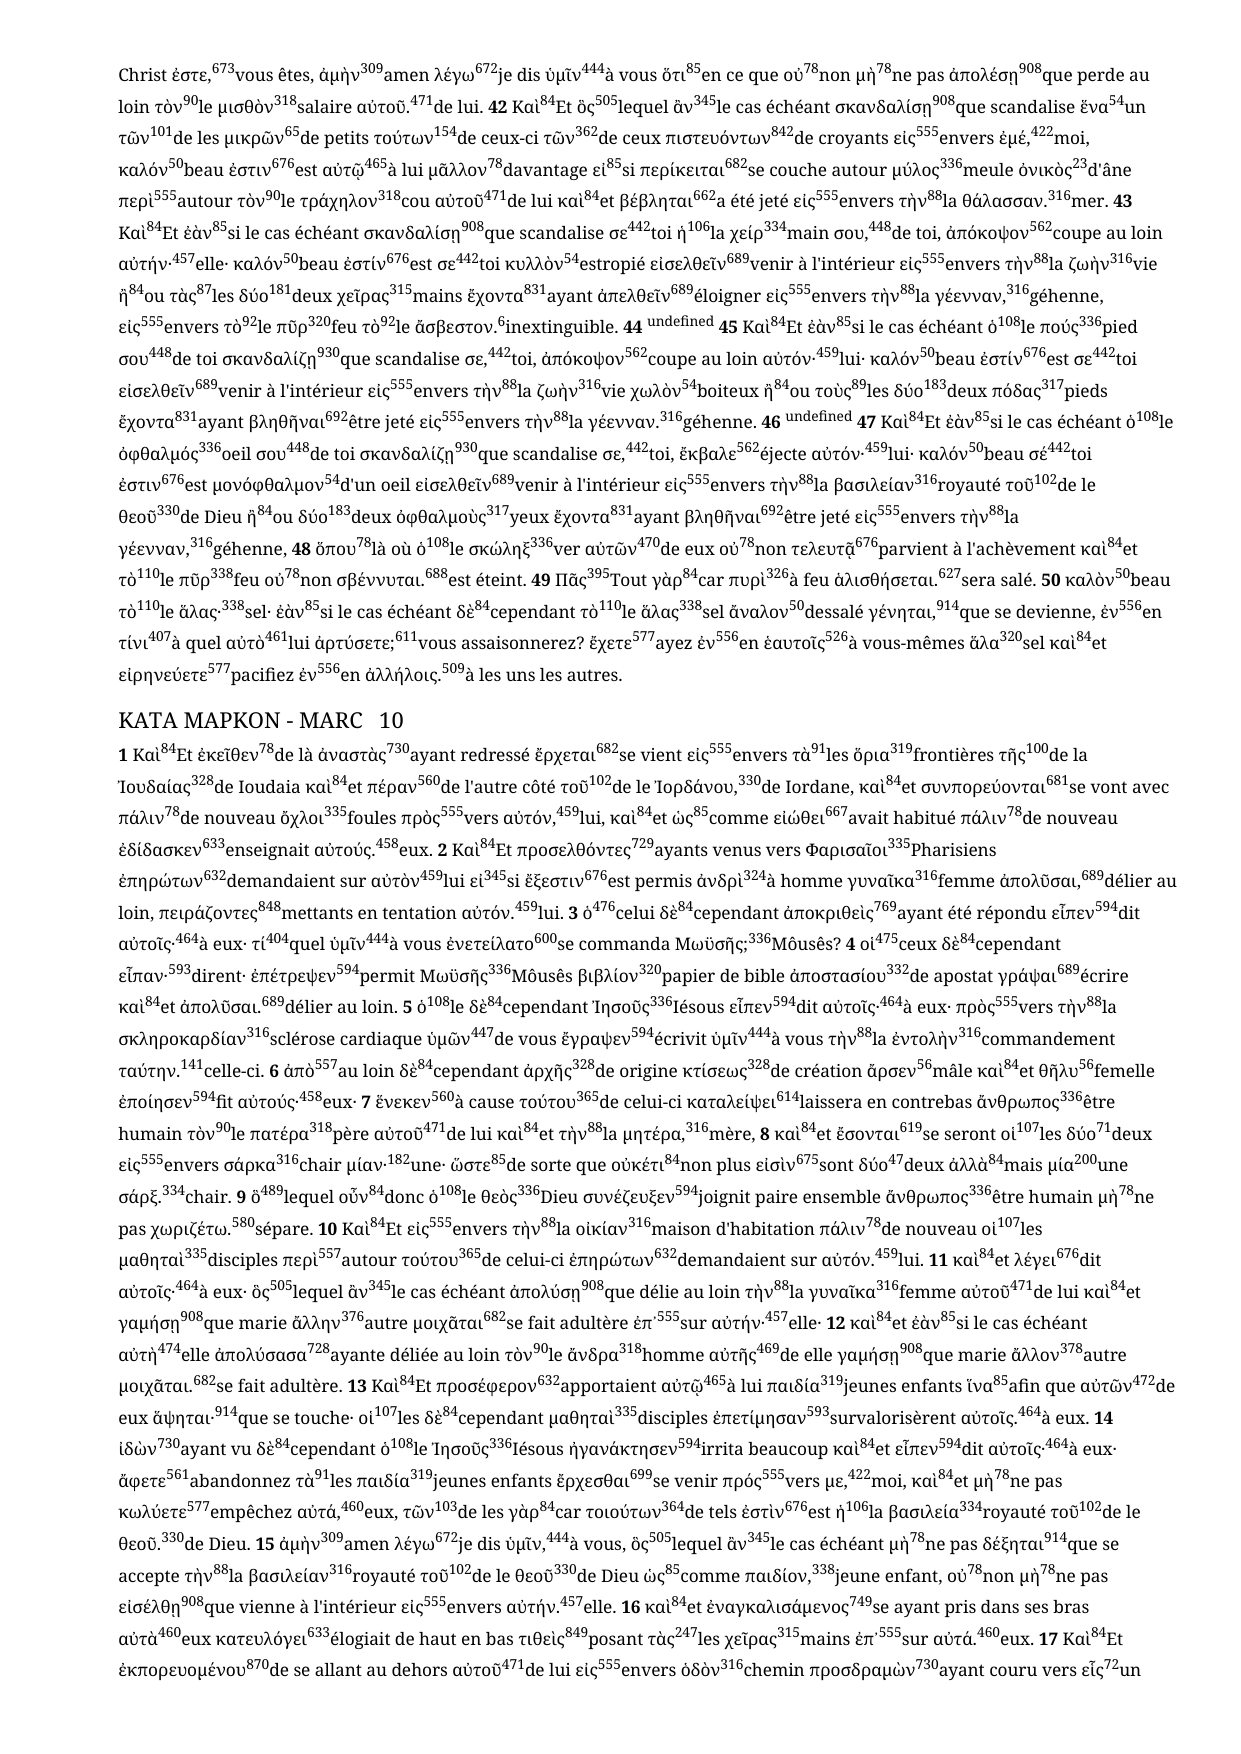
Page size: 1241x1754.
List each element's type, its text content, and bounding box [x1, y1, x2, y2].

text 1 Καὶ84Et ἐκεῖθεν78de là ἀναστὰς730ayant redressé ἔρχεται682se vient εἰς555envers τὰ91les ὅρια319frontières τῆς100de la Ἰουδαίας328de Ioudaia καὶ84et πέραν560de l'autre côté τοῦ102de le Ἰορδάνου,330de Iordane, καὶ84et συνπορεύονται681se vont avec πάλιν78de nouveau ὄχλοι335foules πρὸς555vers αὐτόν,459lui, καὶ84et ὡς85comme εἰώθει667avait habitué πάλιν78de nouveau ἐδίδασκεν633enseignait αὐτούς.458eux. 2 Καὶ84Et προσελθόντες729ayants venus vers Φαρισαῖοι335Pharisiens ἐπηρώτων632demandaient sur αὐτὸν459lui εἰ345si ἔξεστιν676est permis ἀνδρὶ324à homme γυναῖκα316femme ἀπολῦσαι,689délier au loin, πειράζοντες848mettants en tentation αὐτόν.459lui. 3 ὁ476celui δὲ84cependant ἀποκριθεὶς769ayant été répondu εἶπεν594dit αὐτοῖς·464à eux· τί404quel ὑμῖν444à vous ἐνετείλατο600se commanda Μωϋσῆς;336Môusês? 4 οἱ475ceux δὲ84cependant εἶπαν·593dirent· ἐπέτρεψεν594permit Μωϋσῆς336Môusês βιβλίον320papier de bible ἀποστασίου332de apostat γράψαι689écrire καὶ84et ἀπολῦσαι.689délier au loin. 5 ὁ108le δὲ84cependant Ἰησοῦς336Iésous εἶπεν594dit αὐτοῖς·464à eux· πρὸς555vers τὴν88la σκληροκαρδίαν316sclérose cardiaque ὑμῶν447de vous ἔγραψεν594écrivit ὑμῖν444à vous τὴν88la ἐντολὴν316commandement ταύτην.141celle-ci. 6 ἀπὸ557au loin δὲ84cependant ἀρχῆς328de origine κτίσεως328de création ἄρσεν56mâle καὶ84et θῆλυ56femelle ἐποίησεν594fit αὐτούς·458eux· 7 ἕνεκεν560à cause τούτου365de celui-ci καταλείψει614laissera en contrebas ἄνθρωπος336être humain τὸν90le πατέρα318père αὐτοῦ471de lui καὶ84et τὴν88la μητέρα,316mère, 8 καὶ84et ἔσονται619se seront οἱ107les δύο71deux εἰς555envers σάρκα316chair μίαν·182une· ὥστε85de sorte que οὐκέτι84non plus εἰσὶν675sont δύο47deux ἀλλὰ84mais μία200une σάρξ.334chair. 9 ὃ489lequel οὖν84donc ὁ108le θεὸς336Dieu συνέζευξεν594joignit paire ensemble ἄνθρωπος336être humain μὴ78ne pas χωριζέτω.580sépare. 10 Καὶ84Et εἰς555envers τὴν88la οἰκίαν316maison d'habitation πάλιν78de nouveau οἱ107les μαθηταὶ335disciples περὶ557autour τούτου365de celui-ci ἐπηρώτων632demandaient sur αὐτόν.459lui. 11 καὶ84et λέγει676dit αὐτοῖς·464à eux· ὃς505lequel ἂν345le cas échéant ἀπολύσῃ908que délie au loin τὴν88la γυναῖκα316femme αὐτοῦ471de lui καὶ84et γαμήσῃ908que marie ἄλλην376autre μοιχᾶται682se fait adultère ἐπ᾽555sur αὐτήν·457elle· 12 καὶ84et ἐὰν85si le cas échéant αὐτὴ474elle ἀπολύσασα728ayante déliée au loin τὸν90le ἄνδρα318homme αὐτῆς469de elle γαμήσῃ908que marie ἄλλον378autre μοιχᾶται.682se fait adultère. 13 Καὶ84Et προσέφερον632apportaient αὐτῷ465à lui παιδία319jeunes enfants ἵνα85afin que αὐτῶν472de eux ἅψηται·914que se touche· οἱ107les δὲ84cependant μαθηταὶ335disciples ἐπετίμησαν593survalorisèrent αὐτοῖς.464à eux. 14 ἰδὼν730ayant vu δὲ84cependant ὁ108le Ἰησοῦς336Iésous ἠγανάκτησεν594irrita beaucoup καὶ84et εἶπεν594dit αὐτοῖς·464à eux· ἄφετε561abandonnez τὰ91les παιδία319jeunes enfants ἔρχεσθαι699se venir πρός555vers με,422moi, καὶ84et μὴ78ne pas κωλύετε577empêchez αὐτά,460eux, τῶν103de les γὰρ84car τοιούτων364de tels ἐστὶν676est ἡ106la βασιλεία334royauté τοῦ102de le θεοῦ.330de Dieu. 15 ἀμὴν309amen λέγω672je dis ὑμῖν,444à vous, ὃς505lequel ἂν345le cas échéant μὴ78ne pas δέξηται914que se accepte τὴν88la βασιλείαν316royauté τοῦ102de le θεοῦ330de Dieu ὡς85comme παιδίον,338jeune enfant, οὐ78non μὴ78ne pas εἰσέλθῃ908que vienne à l'intérieur εἰς555envers αὐτήν.457elle. 16 καὶ84et ἐναγκαλισάμενος749se ayant pris dans ses bras αὐτὰ460eux κατευλόγει633élogiait de haut en bas τιθεὶς849posant τὰς247les χεῖρας315mains ἐπ᾽555sur αὐτά.460eux. 17 Καὶ84Et ἐκπορευομένου870de se allant au dehors αὐτοῦ471de lui εἰς555envers ὁδὸν316chemin προσδραμὼν730ayant couru vers εἷς72un καὶ84et γονυπετήσας730ayant agenouillé αὐτὸν459lui ἐπηρώτα633demandait sur αὐτόν·459lui· διδάσκαλε342enseignant ἀγαθέ,28bon, τί404quel ποιήσω904que je fasse ἵνα85afin que ζωὴν316vie αἰώνιον2éternelle κληρονομήσω;904que je hérite? 18 ὁ108le δὲ84cependant Ἰησοῦς336Iésous εἶπεν594dit αὐτῷ·465à lui· τί404quel με422moi λέγεις674tu dis ἀγαθόν;54bon? οὐδεὶς395aucun ἀγαθὸς48bon εἰ558si μὴ78ne pas εἷς202un ὁ108le θεός.336Dieu. 19 τὰς87les ἐντολὰς315commandements οἶδας·648tu as su· μὴ78ne pas φονεύσῃς,906que tu meurtrisses, μὴ78ne pas μοιχεύσῃς,906que tu adultères, μὴ78ne pas κλέψῃς,906que tu voles, μὴ78ne pas ψευδομαρτυρήσῃς,906que tu témoignes faussement, μὴ78ne pas ἀποστερήσῃς,906que tu spolies, τίμα578valorise τὸν90le πατέρα318père σου448de toi καὶ84et τὴν88la μητέρα.316mère. 20 ὁ476celui δὲ84cependant ἔφη633déclarait αὐτῷ·465à lui· διδάσκαλε,342enseignant, ταῦτα352ceux-ci πάντα275tous ἐφυλαξάμην596je me gardiennai ἐκ557hors νεότητός328de jeunesse μου.429de moi. 21 Ὁ108Le δὲ84cependant Ἰησοῦς336Iésous ἐμβλέψας730ayant entré regard αὐτῷ465à lui ἠγάπησεν594aima αὐτὸν459lui καὶ84et εἶπεν594dit αὐτῷ·465à lui· ἕν74un σε442toi ὑστερεῖ·676manque· ὕπαγε,578dirige en arrière, ὅσα488autant lesquels ἔχεις674tu as πώλησον562troque καὶ84et δὸς562donne τοῖς95à les πτωχοῖς,59à pauvres, καὶ84et ἕξεις612tu auras θησαυρὸν318trésor ἐν556en οὐρανῷ,324à ciel, καὶ84et δεῦρο78viens ici ἀκολούθει578suis μοι.425à moi. 22 ὁ476celui δὲ84cependant στυγνάσας730ayant assombri ἐπὶ556sur τῷ96à le λόγῳ324à discours ἀπῆλθεν594éloigna λυπούμενος·900étant attristé· ἦν633était γὰρ84car ἔχων849ayant κτήματα319acquisitions πολλά.275nombreux. 23 Καὶ84Et περιβλεψάμενος749se ayant regardé autour ὁ108le Ἰησοῦς336Iésous λέγει676dit τοῖς95à les μαθηταῖς323à disciples αὐτοῦ·471de lui· πῶς78comment? δυσκόλως78difficilement οἱ368ceux τὰ91les χρήματα319choses de besoins ἔχοντες848ayants εἰς555envers τὴν88la βασιλείαν316royauté τοῦ102de le θεοῦ330de Dieu εἰσελεύσονται.619se viendront à l'intérieur. 24 Οἱ107Les δὲ84cependant μαθηταὶ335disciples ἐθαμβοῦντο643étaient effaré ἐπὶ556sur τοῖς95à les λόγοις323à discours αὐτοῦ.471de lui. ὁ108le δὲ84cependant Ἰησοῦς336Iésous πάλιν78de nouveau ἀποκριθεὶς769ayant été répondu λέγει676dit αὐτοῖς·464à eux· τέκνα,343enfants, πῶς78comment? δύσκολόν74difficile ἐστιν676est εἰς555envers τὴν88la βασιλείαν316royauté τοῦ102de le θεοῦ330de Dieu εἰσελθεῖν·689venir à l'intérieur· 25 εὐκοπώτερόν50plus facile ἐστιν676est κάμηλον318chameau διὰ557par τρυμαλιᾶς328de trou ῥαφίδος328de aiguille διελθεῖν689passer à travers ἢ84ou πλούσιον54riche εἰς555envers τὴν88la βασιλείαν316royauté τοῦ102de le θεοῦ330de Dieu εἰσελθεῖν.689venir à l'intérieur. 26 οἱ475ceux δὲ84cependant περισσῶς78surabondamment ἐξεπλήσσοντο643étaient heurté à l'excès λέγοντες848disants πρὸς555vers αὐτόν·459lui· καὶ84et τίς415quel δύναται682se peut σωθῆναι;692être sauvé? 27 ἐμβλέψας730ayant entré regard αὐτοῖς464à eux ὁ108le Ἰησοῦς336Iésous λέγει·676dit· παρὰ556à côté ἀνθρώποις323à êtres humains ἀδύνατον,50impuissant, ἀλλ᾽84mais οὐ78non παρὰ556à côté θεῷ·324à Dieu· πάντα396tous γὰρ84car δυνατὰ49puissants παρὰ556à côté τῷ96à le θεῷ.324à Dieu. 28 Ἤρξατο600Se commença λέγειν698dire ὁ108le Πέτρος336Pierre αὐτῷ·465à lui· ἰδοὺ311voici ἡμεῖς435nous ἀφήκαμεν589nous abandonnâmes πάντα379tous καὶ84et ἠκολουθήκαμέν645nous avons suivi σοι.445à toi. 29 ἔφη633déclarait ὁ108le Ἰησοῦς·336Iésous· ἀμὴν309amen λέγω672je dis ὑμῖν,444à vous, οὐδείς395aucun ἐστιν676est ὃς505lequel ἀφῆκεν594abandonna οἰκίαν316maison d'habitation ἢ84ou ἀδελφοὺς317frères ἢ84ou ἀδελφὰς315soeurs ἢ84ou μητέρα316mère ἢ84ou πατέρα318père ἢ84ou τέκνα319enfants ἢ84ou ἀγροὺς317champs ἕνεκεν560à cause ἐμοῦ429de moi καὶ84et ἕνεκεν560à cause τοῦ104de le εὐαγγελίου,332de évangile, 30 ἐὰν85si le cas échéant μὴ78ne pas λάβῃ908que prenne ἑκατονταπλασίονα80centuple νῦν78maintenant ἐν556en τῷ96à le καιρῷ324à moment τούτῳ149à celui-ci οἰκίας315maisons d'habitations καὶ84et ἀδελφοὺς317frères καὶ84et ἀδελφὰς315soeurs καὶ84et μητέρας315mères καὶ84et τέκνα319enfants καὶ84et ἀγροὺς317champs μετὰ557avec διωγμῶν,329de poursuites, καὶ84et ἐν556en τῷ96à le αἰῶνι324à ère τῷ493à celui ἐρχομένῳ864à se venant ζωὴν316vie αἰώνιον.2éternelle. 31 πολλοὶ394nombreux δὲ84cependant ἔσονται619se seront πρῶτοι71premiers ἔσχατοι47derniers καὶ84et ἔσχατοι71derniers πρῶτοι.47premiers. 32 Ἦσαν632Étaient δὲ84cependant ἐν556en τῇ94à la ὁδῷ322à chemin ἀναβαίνοντες848montants εἰς555envers Ἱεροσόλυμα,319Ierosoluma, καὶ84et ἦν633était προάγων849menant devant αὐτοὺς458eux ὁ108le Ἰησοῦς,336Iésous, καὶ84et ἐθαμβοῦντο,643étaient effaré, οἱ475ceux δὲ84cependant ἀκολουθοῦντες848suivants ἐφοβοῦντο.638se effrayaient. καὶ84et παραλαβὼν730ayant pris à côté πάλιν78de nouveau τοὺς89les δώδεκα53douze ἤρξατο600se commença αὐτοῖς464à eux λέγειν698dire τὰ352ces μέλλοντα832imminants αὐτῷ465à lui συμβαίνειν698arriver avec 33 ὅτι85en ce que ἰδοὺ311voici ἀναβαίνομεν671nous montons εἰς555envers Ἱεροσόλυμα,319Ierosoluma, καὶ84et ὁ108le υἱὸς336fils τοῦ102de le ἀνθρώπου330de être humain παραδοθήσεται627sera livré τοῖς95à les ἀρχιερεῦσιν323à chefs sacrificateurs καὶ84et τοῖς95à les γραμματεῦσιν,323à scribes, καὶ84et κατακρινοῦσιν613condamneront αὐτὸν459lui θανάτῳ324à trépas καὶ84et παραδώσουσιν613livreront αὐτὸν459lui τοῖς97à les ἔθνεσιν325à ethnies 34 καὶ84et ἐμπαίξουσιν613enjoueront αὐτῷ465à lui καὶ84et ἐμπτύσουσιν613cracheront envers αὐτῷ465à lui καὶ84et μαστιγώσουσιν613fouetteront αὐτὸν459lui καὶ84et ἀποκτενοῦσιν,613tueront catégoriquement, καὶ84et μετὰ555après τρεῖς181trois ἡμέρας315journées ἀναστήσεται.620se redressera. 35 Καὶ84Et προσπορεύονται681se vont vers αὐτῷ465à lui Ἰάκωβος336Iakobos καὶ84et Ἰωάννης336Ioannes οἱ107les υἱοὶ335fils Ζεβεδαίου330de Zébédaï λέγοντες848disants αὐτῷ·465à lui· διδάσκαλε,342enseignant, θέλομεν671nous voulons ἵνα85afin que ὃ489lequel ἐὰν345si le cas échéant αἰτήσωμέν903que nous demandions σε442toi ποιήσῃς906que tu fasses ἡμῖν.424à nous. 36 ὁ476celui δὲ84cependant εἶπεν594dit αὐτοῖς·464à eux· τί404quel θέλετέ673vous voulez με422moi ποιήσω904que je fasse ὑμῖν;444à vous? 37 οἱ475ceux δὲ84cependant εἶπαν593dirent αὐτῷ·465à lui· δὸς562donne ἡμῖν424à nous ἵνα85afin que εἷς72un σου448de toi ἐκ557hors δεξιῶν67de droits καὶ84et εἷς72un ἐξ557hors εὐωνύμων67de gauches σου448de toi καθίσωμεν903que nous asseyions ἐν556en τῇ94à la δόξῃ322à gloire σου.448de toi. 38 ὁ108le δὲ84cependant Ἰησοῦς336Iésous εἶπεν594dit αὐτοῖς·464à eux· οὐκ78non οἴδατε647vous avez su τί404quel αἰτεῖσθε.679vous vous demandez. δύνασθε679vous vous pouvez πιεῖν689boire τὸ92le ποτήριον320récipient à boire ὃ489lequel ἐγὼ436moi πίνω672je bois ἢ84ou τὸ92le βάπτισμα320baptême ὃ489lequel ἐγὼ436moi βαπτίζομαι684je suis baptisé βαπτισθῆναι;692être baptisé? 39 οἱ475ceux δὲ84cependant εἶπαν593dirent αὐτῷ·465à lui· δυνάμεθα.677nous nous pouvons. ὁ108le δὲ84cependant Ἰησοῦς336Iésous εἶπεν594dit αὐτοῖς·464à eux· τὸ92le ποτήριον320récipient à boire ὃ489lequel ἐγὼ436moi πίνω672je bois πίεσθε617vous vous boirez καὶ84et τὸ92le βάπτισμα320baptême ὃ489lequel ἐγὼ436moi βαπτίζομαι684je suis baptisé βαπτισθήσεσθε,624vous serez baptisé, 40 τὸ353ce δὲ84cependant καθίσαι689asseoir ἐκ557hors δεξιῶν67de droits μου429de moi ἢ84ou ἐξ557hors εὐωνύμων67de gauches οὐκ78non ἔστιν676est ἐμὸν434mien δοῦναι,689donner, ἀλλ᾽84mais οἷς492à lesquels ἡτοίμασται.662a été préparé. 41 Καὶ84Et ἀκούσαντες729ayants écoutés οἱ107les δέκα71dix ἤρξαντο599se commencèrent ἀγανακτεῖν698irriter beaucoup περὶ557autour Ἰακώβου330de Iakobos καὶ84et Ἰωάννου.330de Ioannes. 42 καὶ84et προσκαλεσάμενος749se ayant appelé auprès αὐτοὺς458eux ὁ108le Ἰησοῦς336Iésous λέγει676dit αὐτοῖς·464à eux· οἴδατε647vous avez su ὅτι85en ce que οἱ368ceux δοκοῦντες848estimants ἄρχειν698commencer τῶν103de les ἐθνῶν331de ethnies κατακυριεύουσιν675maîtrisent de haut en bas αὐτῶν472de eux καὶ84et οἱ107les μεγάλοι71grands αὐτῶν470de eux κατεξουσιάζουσιν675dominent de haut en bas αὐτῶν.472de eux. 43 οὐχ84non οὕτως78ainsi δέ84cependant ἐστιν676est ἐν556en ὑμῖν,444à vous, ἀλλ᾽84mais ὃς505lequel ἂν345le cas échéant θέλῃ930que veuille μέγας48grand γενέσθαι691se devenir ἐν556en ὑμῖν444à vous ἔσται620se sera ὑμῶν447de vous διάκονος,336serviteur, 44 καὶ84et ὃς505lequel ἂν345le cas échéant θέλῃ930que veuille ἐν556en ὑμῖν444à vous εἶναι698être πρῶτος48premier ἔσται620se sera πάντων388de tous δοῦλος·336mâle esclave· 45 καὶ78aussi γὰρ84car ὁ108le υἱὸς336fils τοῦ102de le ἀνθρώπου330de être humain οὐκ78non ἦλθεν594vint διακονηθῆναι692être servi ἀλλὰ84mais διακονῆσαι689servir καὶ84et δοῦναι689donner τὴν88la ψυχὴν316âme αὐτοῦ471de lui λύτρον320rançon ἀντὶ557en échange πολλῶν.388de nombreux. 46 Καὶ84Et ἔρχονται681se viennent εἰς555envers Ἰερειχώ.316Iéricho. Καὶ84Et ἐκπορευομένου870de se allant au dehors αὐτοῦ471de lui ἀπὸ557au loin Ἰερειχὼ328de Iéricho καὶ84et τῶν101de les μαθητῶν329de disciples αὐτοῦ471de lui καὶ84et ὄχλου330de foule ἱκανοῦ17de assez-important ὁ108le υἱὸς336fils Τιμαίου330de Timai Βαρτιμαῖος,336Bar-Timaios, τυφλὸς23aveugle προσαίτης,336mendiant, ἐκάθητο639se était assis παρὰ555à côté τὴν88la ὁδόν.316chemin. 47 καὶ84et ἀκούσας730ayant écouté ὅτι85en ce que Ἰησοῦς336Iésous ὁ108le Ναζαρηνός23Nazarénien ἐστιν676est ἤρξατο600se commença κράζειν698croasser καὶ84et λέγειν·698dire· υἱὲ342fils Δαυὶδ330de Dauid Ἰησοῦ,342Iésous, ἐλέησόν562fais miséricorde με.422moi. 48 καὶ84et ἐπετίμων632survalorisaient αὐτῷ465à lui πολλοὶ394nombreux ἵνα85afin que σιωπήσῃ·908que silence· ὁ476celui δὲ84cependant πολλῷ385à nombreux μᾶλλον78davantage ἔκραζεν·633croassait· υἱὲ342fils Δαυίδ,330de Dauid, ἐλέησόν562fais miséricorde με.422moi. 49 καὶ84et στὰς730ayant dressé ὁ108le Ἰησοῦς336Iésous εἶπεν·594dit· φωνήσατε561sonnez de voix αὐτόν.459lui. καὶ84et φωνοῦσιν675sonnent de voix τὸν90le τυφλὸν54aveugle λέγοντες848disants αὐτῷ·465à lui· θάρσει,578aie courage, ἔγειρε,578éveille, φωνεῖ676sonne de voix σε.442toi. 50 ὁ476celui δὲ84cependant ἀποβαλὼν730ayant jeté au loin τὸ92le ἱμάτιον320himation αὐτοῦ471de lui ἀναπηδήσας730ayant sauté de bas en haut ἦλθεν594vint πρὸς555vers τὸν90le Ἰησοῦν.318Iésous. 51 καὶ84et ἀποκριθεὶς769ayant été répondu αὐτῷ465à lui ὁ108le Ἰησοῦς336Iésous εἶπεν·594dit· τί404quel σοι445à toi θέλεις674tu veux ποιήσω;904que je fasse? ὁ108le δὲ84cependant τυφλὸς72aveugle εἶπεν594dit αὐτῷ·465à lui· ραββουνεί,342rabbouni, ἵνα85afin que ἀναβλέψω.904que je regarde de bas en haut. 52 ὁ108le δὲ84cependant Ἰησοῦς336Iésous εἶπεν594dit αὐτῷ·465à lui· ὕπαγε,578dirige en arrière, ἡ106la πίστις334croyance σου448de toi σέσωκέν650a sauvé σε.442toi. καὶ84et εὐθὺς78directement ἀνέβλεψεν594regarda de bas en haut καὶ84et ἠκολούθει633suivait αὐτῷ465à lui ἐν556en τῇ94à la ὁδῷ.322à chemin. [118, 739, 1181, 1682]
text 1 Καὶ84Et ἔλεγεν633disait αὐτοῖς·464à eux· ἀμὴν309amen λέγω672je dis ὑμῖν444à vous ὅτι85en ce que εἰσίν675sont τινες394des quelconques τῶν362de ceux ἑστηκότων786de ayants dressés ὧδε78ici οἵτινες504lesquels des quelconques οὐ78non μὴ78ne pas γεύσωνται913que se goûtent θανάτου330de trépas ἕως85jusqu'à ce que ἂν345le cas échéant ἴδωσιν907que voient τὴν88la βασιλείαν316royauté τοῦ102de le θεοῦ330de Dieu ἐληλυθυῖαν777ayante venue ἐν556en δυνάμει.322à puissance. 2 Καὶ84Et μετὰ555après ἡμέρας315journées ἓξ181six παραλαμβάνει676prend à côté ὁ108le Ἰησοῦς336Iésous τὸν90le Πέτρον318Pierre καὶ84et τὸν90le Ἰάκωβον318Iakobos καὶ84et τὸν90le Ἰωάννην318Ioannes καὶ84et ἀναφέρει676porte de bas en haut αὐτοὺς458eux εἰς555envers ὄρος320montagne ὑψηλὸν6haut κατ᾽555selon ἰδίαν551en propre μόνους.377seuls. καὶ84et μετεμορφώθη608fut métamorphosé ἔμπροσθεν560en devers αὐτῶν,470de eux, 3 καὶ84et τὰ109les ἱμάτια337himations αὐτοῦ471de lui ἐγένετο600se devint στίλβοντα850étincelants λευκὰ73blancs λίαν,78extrêmement, οἷα506tels que γναφεὺς336foulonnier ἐπὶ557sur τῆς100de la γῆς328de terre οὐ78non δύναται682se peut οὕτως78ainsi λευκᾶναι.689blanchir. 4 καὶ84et ὤφθη608fut vu αὐτοῖς464à eux Ἠλείας336Élia σὺν556avec Μωϋσεῖ324à Môusês καὶ84et ἦσαν632étaient συνλαλοῦντες848bavardants ensemble τῷ96à le Ἰησοῦ.324à Iésous. 5 καὶ84et ἀποκριθεὶς769ayant été répondu ὁ108le Πέτρος336Pierre λέγει676dit τῷ96à le Ἰησοῦ·324à Iésous· ῥαββεί,342rabbi, καλόν50beau ἐστιν676est ἡμᾶς421nous ὧδε78ici εἶναι,698être, καὶ84et ποιήσωμεν903que nous fassions τρεῖς181trois σκηνάς,315tentes, σοὶ445à toi μίαν52une καὶ84et Μωϋσεῖ324à Môusês μίαν52une καὶ84et Ἠλείᾳ324à Élia μίαν.52une. 6 οὐ78non γὰρ84car ᾔδει667avait su τί404quel ἀποκριθῇ,920que soit répondu, ἔκφοβοι47effrayés au dehors γὰρ84car ἐγένοντο.599se devinrent. 7 καὶ84et ἐγένετο600se devint νεφέλη334nuée ἐπισκιάζουσα847ombrante sur αὐτοῖς,464à eux, καὶ84et ἐγένετο600se devint φωνὴ334son de voix ἐκ557hors τῆς100de la νεφέλης·328de nuée· οὗτός369celui-ci ἐστιν676est ὁ108le υἱός336fils μου429de moi ὁ108le ἀγαπητός,23aimé, ἀκούετε577écoutez αὐτοῦ.471de lui. 8 καὶ84et ἐξάπινα78subitement περιβλεψάμενοι748se ayants regardés autour οὐκέτι78non plus οὐδένα378aucun εἶδον593virent ἀλλὰ84mais τὸν90le Ἰησοῦν318Iésous μόνον120seul μεθ᾽557avec ἑαυτῶν.543de eux-mêmes. 9 Καὶ84Et καταβαινόντων842de descendants αὐτῶν470de eux ἐκ557hors τοῦ104de le ὄρους332de montagne διεστείλατο600se équipa en séparant αὐτοῖς464à eux ἵνα85afin que μηδενὶ383à pas un ἃ488lesquels εἶδον593virent διηγήσωνται,913que se racontent complètement, εἰ558si μὴ78ne pas ὅταν85lorsque le cas échéant ὁ108le υἱὸς336fils τοῦ102de le ἀνθρώπου330de être humain ἐκ557hors νεκρῶν65de morts ἀναστῇ.908que redresse. 10 καὶ84et τὸν90le λόγον318discours ἐκράτησαν593saisirent avec force πρὸς555vers ἑαυτοὺς534eux-mêmes συνζητοῦντες848cherchants ensemble τί417quel ἐστιν676est τὸ371ce ἐκ557hors νεκρῶν65de morts ἀναστῆναι.689redresser. 11 Καὶ84Et ἐπηρώτων632demandaient sur αὐτὸν459lui λέγοντες·848disants· ὅτι85en ce que λέγουσιν675disent οἱ107les γραμματεῖς335scribes ὅτι85en ce que Ἠλείαν318Élia δεῖ676attache de lien ἐλθεῖν689venir πρῶτον;78premièrement? 12 ὁ476celui δὲ84cependant ἔφη633déclarait αὐτοῖς·464à eux· Ἠλείας336Élia μὲν345certes ἐλθὼν730ayant venu πρῶτον78premièrement ἀποκατιστάνει676rétablit complètement πάντα·379tous· καὶ84et πῶς78comment? γέγραπται662a été écrit ἐπὶ555sur τὸν90le υἱὸν318fils τοῦ102de le ἀνθρώπου330de être humain ἵνα85afin que πολλὰ379nombreux πάθῃ908que souffre καὶ84et ἐξουδενηθῇ;920que soit tenu pour rien? 13 ἀλλὰ84mais λέγω672je dis ὑμῖν444à vous ὅτι85en ce que καὶ78aussi Ἠλείας336Élia ἐλήλυθεν,650a venu, καὶ84et ἐποίησαν593firent αὐτῷ465à lui ὅσα488autant lesquels ἤθελον,632voulaient, καθὼς78de haut en bas comme γέγραπται662a été écrit ἐπ᾽555sur αὐτόν.459lui. 14 Καὶ84Et ἐλθόντες729ayants venus πρὸς555vers τοὺς89les μαθητὰς317disciples εἶδον593virent ὄχλον318foule πολὺν274nombreux περὶ555autour αὐτοὺς458eux καὶ84et γραμματεῖς317scribes συνζητοῦντας830cherchants ensemble πρὸς555vers αὐτούς.458eux. 15 καὶ84et εὐθὺς78directement πᾶς292tout ὁ108le ὄχλος336foule ἰδόντες729ayants vus αὐτὸν459lui ἐξεθαμβήθησαν607furent stupéfié καὶ84et προστρέχοντες848courants vers ἠσπάζοντο638se saluaient αὐτόν.459lui. 16 καὶ84et ἐπηρώτησεν594demanda sur αὐτούς·458eux· τί404quel συνζητεῖτε673vous cherchez ensemble πρὸς555vers αὐτούς;458eux? 17 Καὶ84Et ἀπεκρίθη608fut répondu αὐτῷ465à lui εἷς72un ἐκ557hors τοῦ102de le ὄχλου·330de foule· διδάσκαλε,342enseignant, ἤνεγκα590je portai τὸν90le υἱόν318fils μου429de moi πρὸς555vers σέ,442toi, ἔχοντα831ayant πνεῦμα320souffle ἄλαλον·6sans bavardage· 18 καὶ84et ὅπου85là où ἐὰν345si le cas échéant αὐτὸν459lui καταλάβῃ908que prenne contre ῥήσσει676fracasse αὐτόν,459lui, καὶ84et ἀφρίζει676écume καὶ84et τρίζει676crisse τοὺς249les ὀδόντας317dents καὶ84et ξηραίνεται·688est séché· καὶ84et εἶπα590je dis τοῖς95à les μαθηταῖς323à disciples σου448de toi ἵνα85afin que αὐτὸ461lui ἐκβάλωσιν,907que éjectent, καὶ84et οὐκ78non ἴσχυσαν.593eurent la ténacité. 19 ὁ476celui δὲ84cependant ἀποκριθεὶς769ayant été répondu αὐτοῖς464à eux λέγει·676dit· ὦ345O γενεὰ340génération ἄπιστος,26incroyante, ἕως85jusqu'à ce que πότε78quand πρὸς555vers ὑμᾶς441vous ἔσομαι;616je me serai? ἕως85jusqu'à ce que πότε78quand ἀνέξομαι616je m'assumerai ὑμῶν;447de vous? φέρετε577portez αὐτὸν459lui πρός555vers με.422moi. 20 καὶ84et ἤνεγκαν593portèrent αὐτὸν459lui πρὸς555vers αὐτόν.459lui. καὶ84et ἰδὼν730ayant vu αὐτὸν459lui τὸ110le πνεῦμα338souffle εὐθὺς78directement συνεσπάραξεν594convulsa ensemble αὐτόν,459lui, καὶ84et πεσὼν730ayant tombé ἐπὶ557sur τῆς100de la γῆς328de terre ἐκυλίετο639se roulait ἀφρίζων.849écumant. 21 καὶ84et ἐπηρώτησεν594demanda sur τὸν90le πατέρα318père αὐτοῦ·471de lui· πόσος179combien grand? χρόνος336temps ἐστὶν676est ὡς85comme τοῦτο371celui-ci γέγονεν650a devenu αὐτῷ;465à lui? ὁ476celui δὲ84cependant εἶπεν·594dit· ἐκ554hors παιδιόθεν·78petite enfance· 22 καὶ84et πολλάκις78souvent καὶ84et εἰς555envers πῦρ320feu αὐτὸν459lui ἔβαλεν594jeta καὶ84et εἰς555envers ὕδατα319eaux ἵνα85afin que ἀπολέσῃ908que perde au loin αὐτόν·459lui· ἀλλ᾽84mais εἴ85si τι380un quelconque δύνῃ,680tu te peux, βοήθησον562aide ἡμῖν424à nous σπλαγχνισθεὶς769ayant été remué aux entrailles ἐφ᾽555sur ἡμᾶς.421nous. 23 ὁ108le δὲ84cependant Ἰησοῦς336Iésous εἶπεν594dit αὐτῷ·465à lui· τὸ353ce εἰ85si δύνῃ,680tu te peux, πάντα396tous δυνατὰ49puissants τῷ357à celui πιστεύοντι.837à croyant. 24 καὶ84et εὐθὺς78directement κράξας730ayant croassé ὁ108le πατὴρ336père τοῦ104de le παιδίου332de jeune enfant ἔλεγεν·633disait· πιστεύω·672je crois· βοήθει578aide μου429de moi τῇ94à la ἀπιστίᾳ.322à incroyance. 25 Ἰδὼν730Ayant vu δὲ84cependant ὁ108le Ἰησοῦς336Iésous ὅτι85en ce que ἐπισυντρέχει676accourt ὄχλος,336foule, ἐπετίμησεν594survalorisa τῷ98à le πνεύματι326à souffle τῷ98à le ἀκαθάρτῳ13à impur λέγων849disant αὐτῷ·467à lui· τὸ116le ἄλαλον29sans bavardage καὶ84et κωφὸν29sourd muet πνεῦμα,344souffle, ἐγὼ436moi ἐπιτάσσω672j'ordonne sûrement σοι,445à toi, ἔξελθε562sors ἐξ557hors αὐτοῦ471de lui καὶ84et μηκέτι78ne pas plus εἰσέλθῃς906que tu viennes à l'intérieur εἰς555envers αὐτόν.459lui. 26 καὶ84et κράξας730ayant croassé καὶ84et πολλὰ379nombreux σπαράξας730ayant convulsé αὐτόν459lui ἐξῆλθεν·594sortit· καὶ84et ἐγένετο600se devint ὡσεὶ85comme si νεκρός,72mort, ὥστε85de sorte que τοὺς89les πολλοὺς377nombreux λέγειν698dire ὅτι85en ce que ἀπέθανεν.594mourut loin. 27 ὁ108le δὲ84cependant Ἰησοῦς336Iésous κρατήσας730ayant saisi avec force τῆς100de la χειρὸς328de main αὐτοῦ471de lui ἤγειρεν594éveilla αὐτόν,459lui, καὶ84et ἀνέστη.594redressa. 28 Καὶ84Et εἰσελθόντος725de ayant venu à l'intérieur αὐτοῦ471de lui εἰς555envers οἶκον318maison οἱ107les μαθηταὶ335disciples αὐτοῦ471de lui κατ᾽555selon ἰδίαν551en propre ἐπηρώτων632demandaient sur αὐτόν·459lui· ὅτι85en ce que ἡμεῖς435nous οὐκ78non ἠδυνήθημεν603nous fûmes pu ἐκβαλεῖν689éjecter αὐτό;461lui? 29 καὶ84et εἶπεν594dit αὐτοῖς·464à eux· τοῦτο163celui-ci τὸ110le γένος338genre ἐν556en οὐδενὶ385à aucun δύναται682se peut ἐξελθεῖν689sortir εἰ558si μὴ78ne pas ἐν556en προσευχῇ322à prière καὶ84et νηστεία.322à jeûne. 30 Κἀκεῖθεν78Et de là ἐξελθόντες729ayants sortis παρεπορεύοντο638se allaient à côté διὰ557par τῆς100de la Γαλιλαίας,328de Galilée, καὶ84et οὐκ78non ἤθελεν633voulait ἵνα85afin que τις395un quelconque γνοῖ·908que connaisse· 31 ἐδίδασκεν633enseignait γὰρ84car τοὺς89les μαθητὰς317disciples αὐτοῦ471de lui καὶ84et ἔλεγεν633disait αὐτοῖς464à eux ὅτι85en ce que ὁ108le υἱὸς336fils τοῦ102de le ἀνθρώπου330de être humain παραδίδοται688est livré εἰς555envers χεῖρας315mains ἀνθρώπων,329de êtres humains, καὶ84et ἀποκτενοῦσιν613tueront catégoriquement αὐτόν,459lui, καὶ84et ἀποκτανθεὶς769ayant été tué catégoriquement μετὰ555après τρεῖς181trois ἡμέρας315journées ἀναστήσεται.620se redressera. 32 οἱ475ceux δὲ84cependant ἠγνόουν632méconnaissaient τὸ92le ῥῆμα,320oral, καὶ84et ἐφοβοῦντο638se effrayaient αὐτὸν459lui ἐπερωτῆσαι.689demander sur. 33 Καὶ84Et ἦλθον593vinrent εἰς555envers Καφαρναούμ.316Kapharnaoum. Καὶ84Et ἐν556en τῇ94à la οἰκίᾳ322à maison d'habitation γενόμενος749se ayant devenu ἐπηρώτα633demandait sur αὐτούς·458eux· τί404quel ἐν556en τῇ94à la ὁδῷ322à chemin διελογίζεσθε;636vous vous calculiez au-travers? 34 οἱ475ceux δὲ84cependant ἐσιώπων·632silençaient· πρὸς555vers ἀλλήλους508les uns les autres γὰρ84car διελέχθησαν607furent dialogué ἐν556en τῇ94à la ὁδῷ322à chemin τίς415quel μείζων.48plus grand. 35 καὶ84et καθίσας730ayant assis ἐφώνησεν594sonna de voix τοὺς89les δώδεκα53douze καὶ84et λέγει676dit αὐτοῖς·464à eux· εἴ85si τις395un quelconque θέλει676veut πρῶτος48premier εἶναι,698être, ἔσται620se sera πάντων388de tous ἔσχατος72dernier καὶ84et πάντων388de tous διάκονος.336serviteur. 36 καὶ84et λαβὼν730ayant pris παιδίον320jeune enfant ἔστησεν594dressa αὐτὸ461lui ἐν556en μέσῳ62à au milieu αὐτῶν470de eux καὶ84et ἐναγκαλισάμενος749se ayant pris dans ses bras αὐτὸ461lui εἶπεν594dit αὐτοῖς·464à eux· 37 ὃς505lequel ἂν345le cas échéant ἓν56un τῶν103de les τοιούτων156de tels παιδίων331de jeunes enfants δέξηται914que se accepte ἐπὶ556sur τῷ98à le ὀνόματί326à nom μου,429de moi, ἐμὲ422moi δέχεται·682se accepte· καὶ84et ὃς505lequel ἂν345le cas échéant ἐμὲ422moi δέχηται,936que se accepte, οὐκ78non ἐμὲ422moi δέχεται682se accepte ἀλλὰ84mais τὸν351celui ἀποστείλαντά716ayant envoyé με.422moi. 38 Ἔφη633Déclarait αὐτῷ465à lui ὁ108le Ἰωάννης·336Ioannes· διδάσκαλε,342enseignant, εἴδομέν589nous vîmes τινα378un quelconque ἐν556en τῷ98à le ὀνόματί326à nom σου448de toi ἐκβάλλοντα831éjectant δαιμόνια319démons καὶ84et ἐκωλύομεν628nous empêchions αὐτόν,459lui, ὅτι85en ce que οὐκ78non ἠκολούθει633suivait ἡμῖν.424à nous. 39 ὁ108le δὲ84cependant Ἰησοῦς336Iésous εἶπεν·594dit· μὴ78ne pas κωλύετε577empêchez αὐτόν.459lui. οὐδεὶς395aucun γάρ84car ἐστιν676est ὃς505lequel ποιήσει614fera δύναμιν316puissance ἐπὶ556sur τῷ98à le ὀνόματί326à nom μου429de moi καὶ78aussi δυνήσεται620se pourra ταχὺ78promptement κακολογῆσαί689discourir en mal με·422moi· 40 ὃς505lequel γὰρ84car οὐκ78non ἔστιν676est καθ᾽557contre ἡμῶν,428de nous, ὑπὲρ557au-dessus ἡμῶν428de nous ἐστιν.676est. 41 Ὃς505Lequel γὰρ84car ἂν345le cas échéant ποτίσῃ908que donne à boire ὑμᾶς441vous ποτήριον320récipient à boire ὕδατος332de eau ἐν556en ὀνόματι326à nom ὅτι85en ce que Χριστοῦ330de Christ ἐστε,673vous êtes, ἀμὴν309amen λέγω672je dis ὑμῖν444à vous ὅτι85en ce que οὐ78non μὴ78ne pas ἀπολέσῃ908que perde au loin τὸν90le μισθὸν318salaire αὐτοῦ.471de lui. 42 Καὶ84Et ὃς505lequel ἂν345le cas échéant σκανδαλίσῃ908que scandalise ἕνα54un τῶν101de les μικρῶν65de petits τούτων154de ceux-ci τῶν362de ceux πιστευόντων842de croyants εἰς555envers ἐμέ,422moi, καλόν50beau ἐστιν676est αὐτῷ465à lui μᾶλλον78davantage εἰ85si περίκειται682se couche autour μύλος336meule ὀνικὸς23d'âne περὶ555autour τὸν90le τράχηλον318cou αὐτοῦ471de lui καὶ84et βέβληται662a été jeté εἰς555envers τὴν88la θάλασσαν.316mer. 43 Καὶ84Et ἐὰν85si le cas échéant σκανδαλίσῃ908que scandalise σε442toi ἡ106la χείρ334main σου,448de toi, ἀπόκοψον562coupe au loin αὐτήν·457elle· καλόν50beau ἐστίν676est σε442toi κυλλὸν54estropié εἰσελθεῖν689venir à l'intérieur εἰς555envers τὴν88la ζωὴν316vie ἢ84ou τὰς87les δύο181deux χεῖρας315mains ἔχοντα831ayant ἀπελθεῖν689éloigner εἰς555envers τὴν88la γέενναν,316géhenne, εἰς555envers τὸ92le πῦρ320feu τὸ92le ἄσβεστον.6inextinguible. 44 undefined 45 Καὶ84Et ἐὰν85si le cas échéant ὁ108le πούς336pied σου448de toi σκανδαλίζῃ930que scandalise σε,442toi, ἀπόκοψον562coupe au loin αὐτόν·459lui· καλόν50beau ἐστίν676est σε442toi εἰσελθεῖν689venir à l'intérieur εἰς555envers τὴν88la ζωὴν316vie χωλὸν54boiteux ἢ84ou τοὺς89les δύο183deux πόδας317pieds ἔχοντα831ayant βληθῆναι692être jeté εἰς555envers τὴν88la γέενναν.316géhenne. 46 undefined 47 Καὶ84Et ἐὰν85si le cas échéant ὁ108le ὀφθαλμός336oeil σου448de toi σκανδαλίζῃ930que scandalise σε,442toi, ἔκβαλε562éjecte αὐτόν·459lui· καλόν50beau σέ442toi ἐστιν676est μονόφθαλμον54d'un oeil εἰσελθεῖν689venir à l'intérieur εἰς555envers τὴν88la βασιλείαν316royauté τοῦ102de le θεοῦ330de Dieu ἢ84ou δύο183deux ὀφθαλμοὺς317yeux ἔχοντα831ayant βληθῆναι692être jeté εἰς555envers τὴν88la γέενναν,316géhenne, 48 ὅπου78là où ὁ108le σκώληξ336ver αὐτῶν470de eux οὐ78non τελευτᾷ676parvient à l'achèvement καὶ84et τὸ110le πῦρ338feu οὐ78non σβέννυται.688est éteint. 49 Πᾶς395Tout γὰρ84car πυρὶ326à feu ἁλισθήσεται.627sera salé. 50 καλὸν50beau τὸ110le ἅλας·338sel· ἐὰν85si le cas échéant δὲ84cependant τὸ110le ἅλας338sel ἄναλον50dessalé γένηται,914que se devienne, ἐν556en τίνι407à quel αὐτὸ461lui ἀρτύσετε;611vous assaisonnerez? ἔχετε577ayez ἐν556en ἑαυτοῖς526à vous-mêmes ἅλα320sel καὶ84et εἰρηνεύετε577pacifiez ἐν556en ἀλλήλοις.509à les uns les autres. [118, 59, 1181, 686]
text ΚΑΤΑ ΜΑΡΚΟΝ - MARC 10 [118, 705, 1181, 735]
